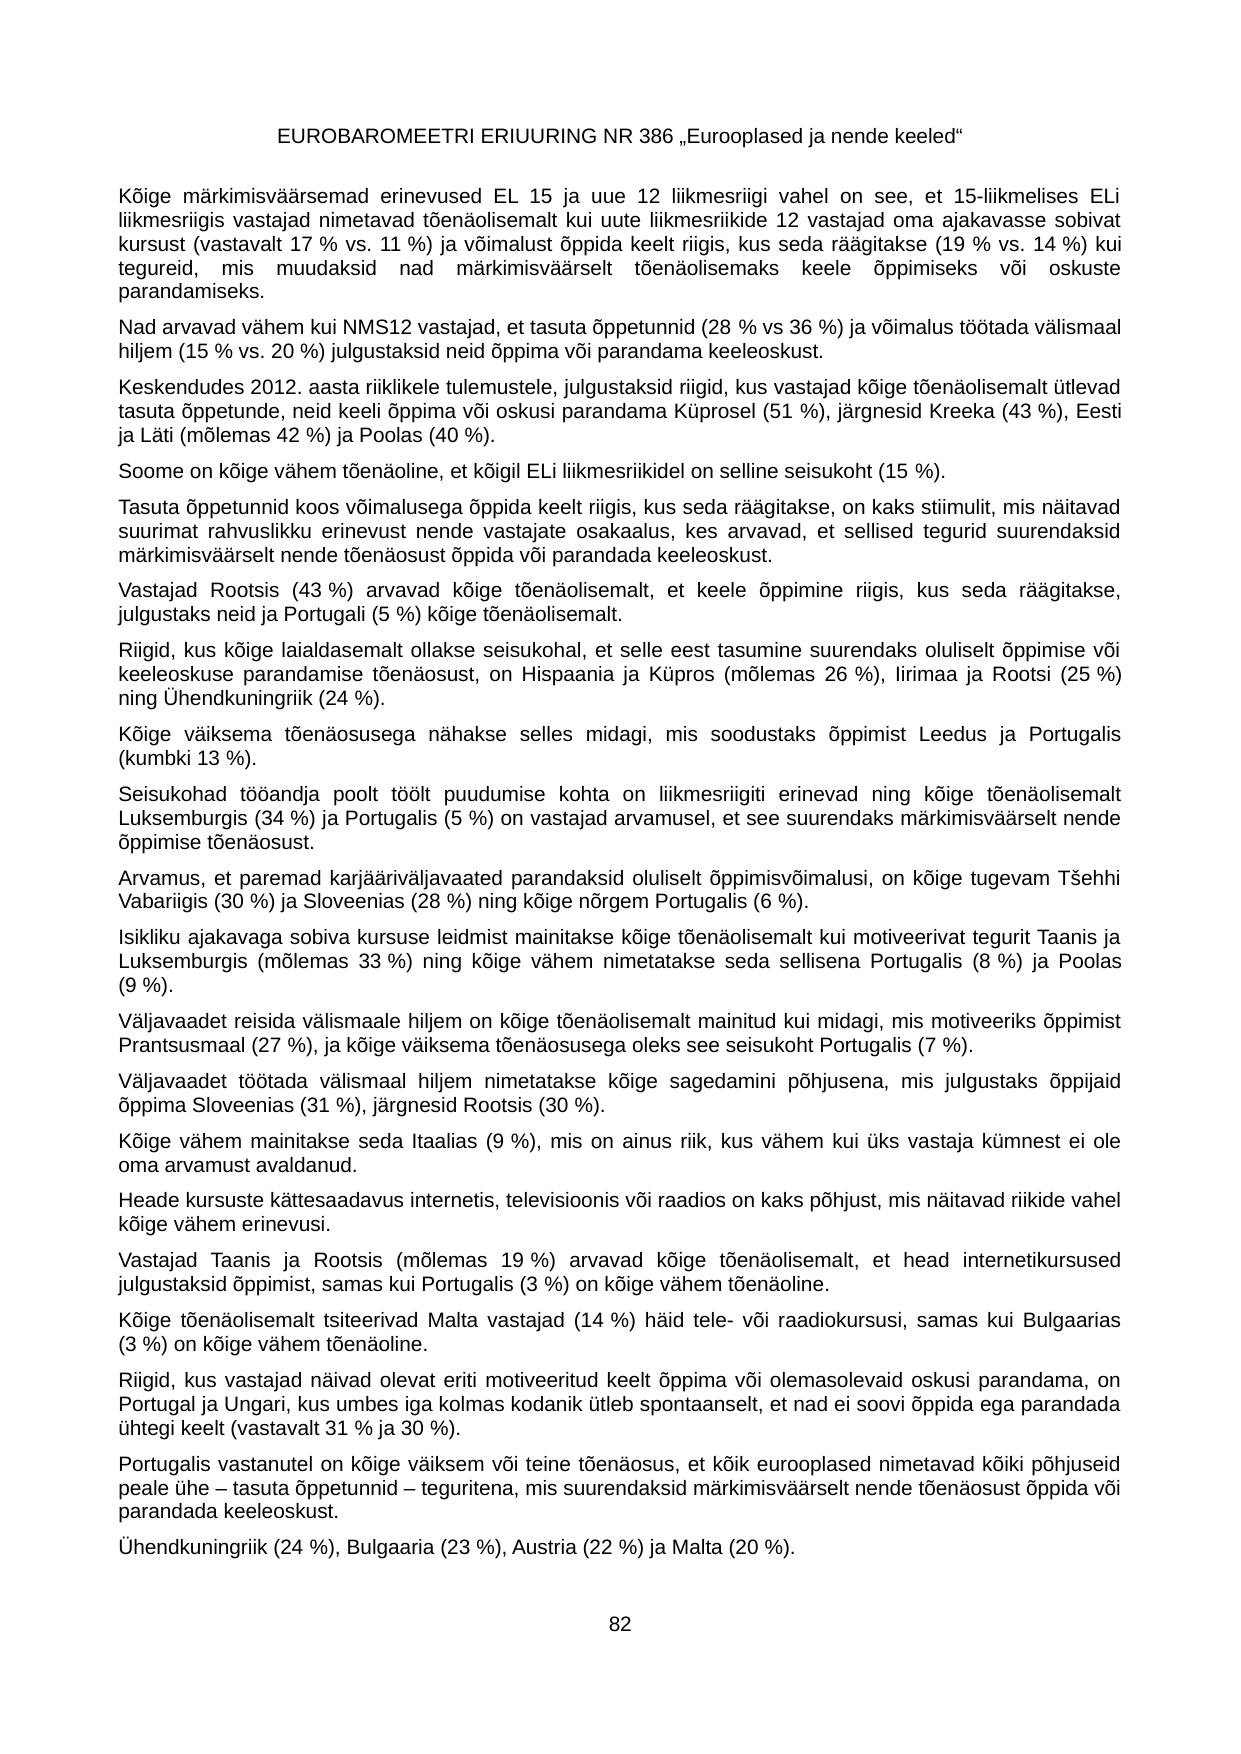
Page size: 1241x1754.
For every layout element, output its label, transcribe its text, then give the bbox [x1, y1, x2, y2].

text Isikliku ajakavaga sobiva kursuse leidmist mainitakse kõige tõenäolisemalt kui motiveerivat tegurit Taanis ja Luksemburgis (mõlemas 33 %) ning kõige vähem nimetatakse seda sellisena Portugalis (8 %) ja Poolas (9 %). [118, 925, 1122, 997]
text Nad arvavad vähem kui NMS12 vastajad, et tasuta õppetunnid (28 % vs 36 %) ja võimalus töötada välismaal hiljem (15 % vs. 20 %) julgustaksid neid õppima või parandama keeleoskust. [118, 315, 1122, 363]
text Kõige väiksema tõenäosusega nähakse selles midagi, mis soodustaks õppimist Leedus ja Portugalis (kumbki 13 %). [118, 722, 1122, 770]
text Soome on kõige vähem tõenäoline, et kõigil ELi liikmesriikidel on selline seisukoht (15 %). [118, 459, 1122, 483]
text Heade kursuste kättesaadavus internetis, televisioonis või raadios on kaks põhjust, mis näitavad riikide vahel kõige vähem erinevusi. [118, 1188, 1122, 1236]
text Riigid, kus vastajad näivad olevat eriti motiveeritud keelt õppima või olemasolevaid oskusi parandama, on Portugal ja Ungari, kus umbes iga kolmas kodanik ütleb spontaanselt, et nad ei soovi õppida ega parandada ühtegi keelt (vastavalt 31 % ja 30 %). [118, 1368, 1122, 1439]
text Kõige vähem mainitakse seda Itaalias (9 %), mis on ainus riik, kus vähem kui üks vastaja kümnest ei ole oma arvamust avaldanud. [118, 1128, 1122, 1176]
text Arvamus, et paremad karjääriväljavaated parandaksid oluliselt õppimisvõimalusi, on kõige tugevam Tšehhi Vabariigis (30 %) ja Sloveenias (28 %) ning kõige nõrgem Portugalis (6 %). [118, 865, 1122, 913]
text Vastajad Rootsis (43 %) arvavad kõige tõenäolisemalt, et keele õppimine riigis, kus seda räägitakse, julgustaks neid ja Portugali (5 %) kõige tõenäolisemalt. [118, 578, 1122, 626]
text Kõige märkimisväärsemad erinevused EL 15 ja uue 12 liikmesriigi vahel on see, et 15-liikmelises ELi liikmesriigis vastajad nimetavad tõenäolisemalt kui uute liikmesriikide 12 vastajad oma ajakavasse sobivat kursust (vastavalt 17 % vs. 11 %) ja võimalust õppida keelt riigis, kus seda räägitakse (19 % vs. 14 %) kui tegureid, mis muudaksid nad märkimisväärselt tõenäolisemaks keele õppimiseks või oskuste parandamiseks. [118, 183, 1122, 303]
text Väljavaadet reisida välismaale hiljem on kõige tõenäolisemalt mainitud kui midagi, mis motiveeriks õppimist Prantsusmaal (27 %), ja kõige väiksema tõenäosusega oleks see seisukoht Portugalis (7 %). [118, 1009, 1122, 1057]
text Vastajad Taanis ja Rootsis (mõlemas 19 %) arvavad kõige tõenäolisemalt, et head internetikursused julgustaksid õppimist, samas kui Portugalis (3 %) on kõige vähem tõenäoline. [118, 1248, 1122, 1296]
text Riigid, kus kõige laialdasemalt ollakse seisukohal, et selle eest tasumine suurendaks oluliselt õppimise või keeleoskuse parandamise tõenäosust, on Hispaania ja Küpros (mõlemas 26 %), Iirimaa ja Rootsi (25 %) ning Ühendkuningriik (24 %). [118, 638, 1122, 710]
text Ühendkuningriik (24 %), Bulgaaria (23 %), Austria (22 %) ja Malta (20 %). [118, 1535, 1122, 1559]
text Portugalis vastanutel on kõige väiksem või teine tõenäosus, et kõik eurooplased nimetavad kõiki põhjuseid peale ühe – tasuta õppetunnid – teguritena, mis suurendaksid märkimisväärselt nende tõenäosust õppida või parandada keeleoskust. [118, 1451, 1122, 1523]
text Kõige tõenäolisemalt tsiteerivad Malta vastajad (14 %) häid tele- või raadiokursusi, samas kui Bulgaarias (3 %) on kõige vähem tõenäoline. [118, 1308, 1122, 1356]
text Seisukohad tööandja poolt töölt puudumise kohta on liikmesriigiti erinevad ning kõige tõenäolisemalt Luksemburgis (34 %) ja Portugalis (5 %) on vastajad arvamusel, et see suurendaks märkimisväärselt nende õppimise tõenäosust. [118, 782, 1122, 853]
text Tasuta õppetunnid koos võimalusega õppida keelt riigis, kus seda räägitakse, on kaks stiimulit, mis näitavad suurimat rahvuslikku erinevust nende vastajate osakaalus, kes arvavad, et sellised tegurid suurendaksid märkimisväärselt nende tõenäosust õppida või parandada keeleoskust. [118, 494, 1122, 566]
text Väljavaadet töötada välismaal hiljem nimetatakse kõige sagedamini põhjusena, mis julgustaks õppijaid õppima Sloveenias (31 %), järgnesid Rootsis (30 %). [118, 1069, 1122, 1117]
text Keskendudes 2012. aasta riiklikele tulemustele, julgustaksid riigid, kus vastajad kõige tõenäolisemalt ütlevad tasuta õppetunde, neid keeli õppima või oskusi parandama Küprosel (51 %), järgnesid Kreeka (43 %), Eesti ja Läti (mõlemas 42 %) ja Poolas (40 %). [118, 375, 1122, 447]
